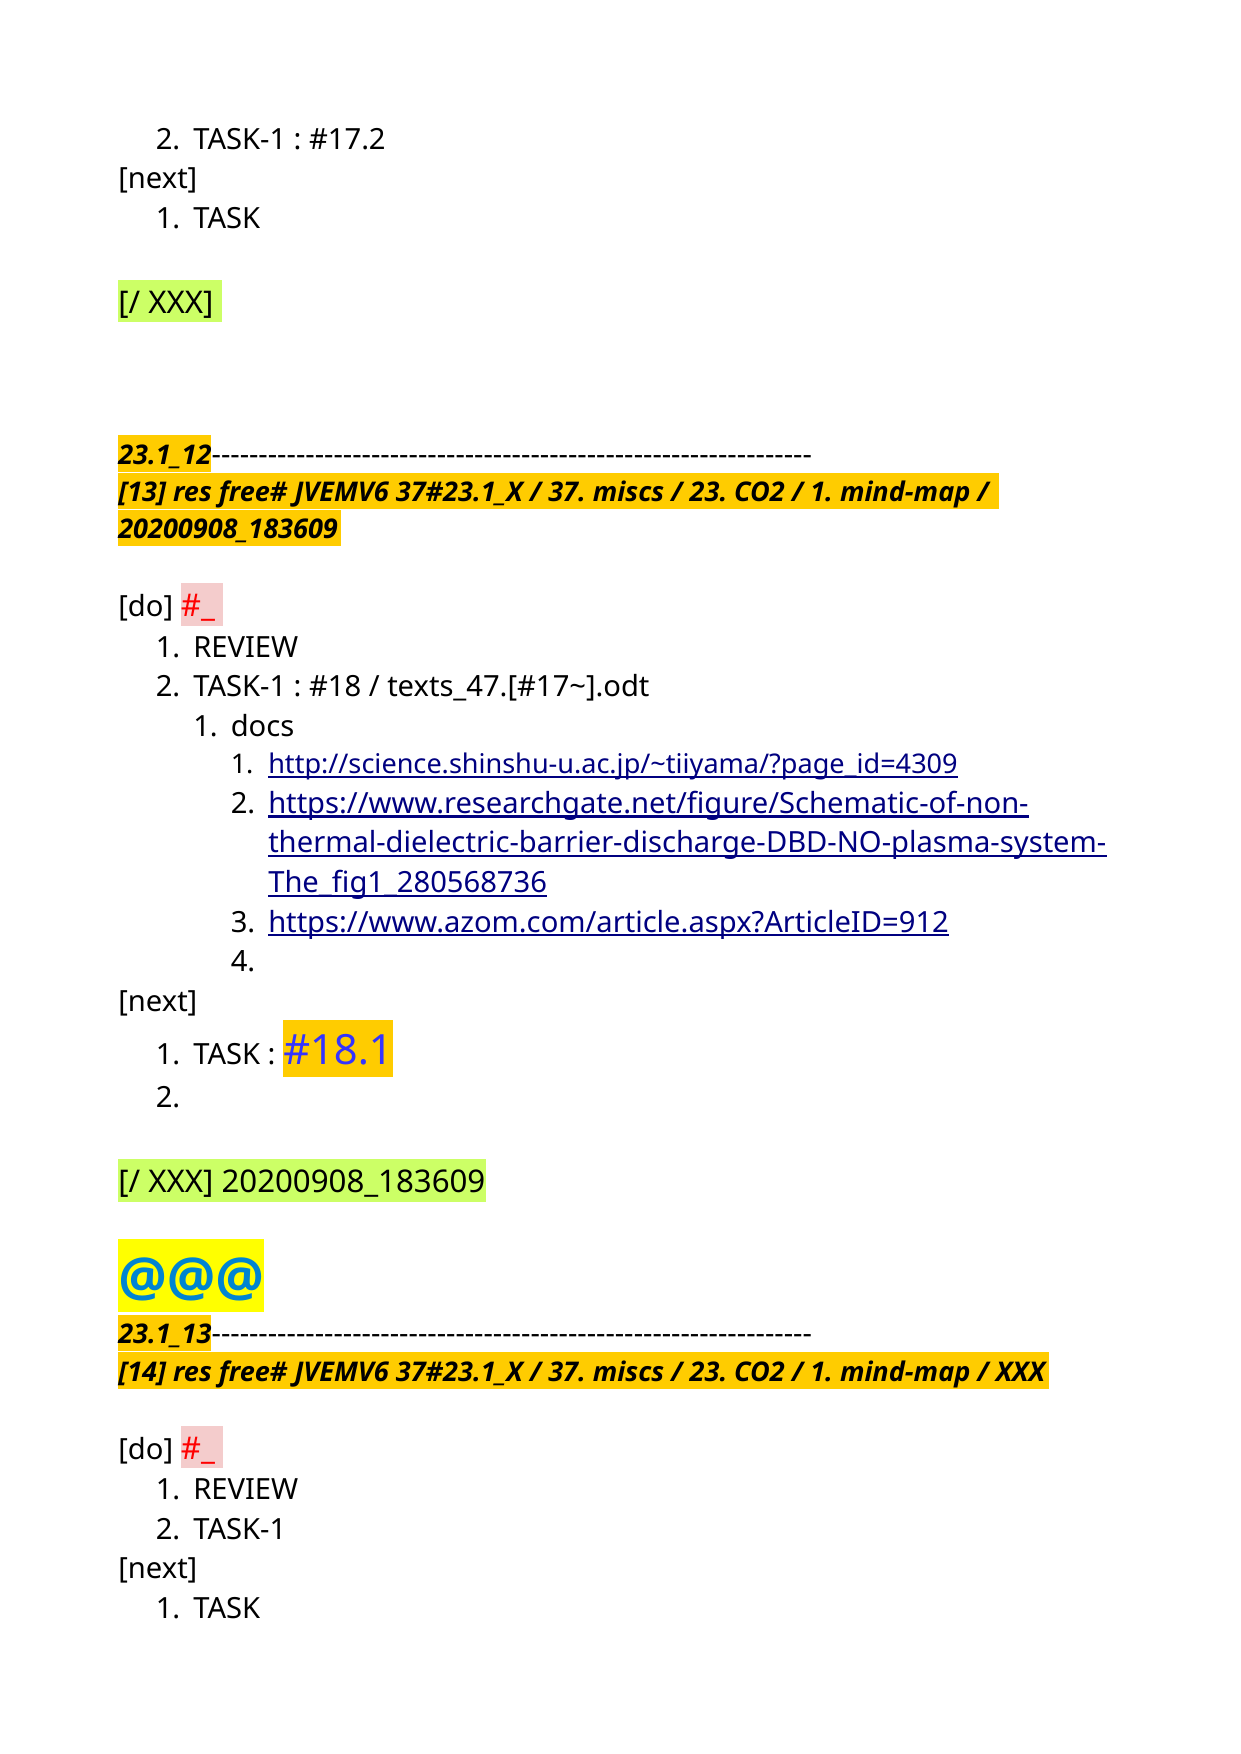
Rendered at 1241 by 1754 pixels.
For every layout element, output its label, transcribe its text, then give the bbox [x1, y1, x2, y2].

text [13] res free# JVEMV6 37#23.1_X / 37. miscs / 23. CO2 / 1. mind-map / 20200908_183609 [118, 473, 1122, 546]
text 23.1_13---------------------------------------------------------------- [118, 1312, 1122, 1352]
text [next] [118, 158, 1122, 197]
text @@@ [118, 1238, 1122, 1312]
list TASK-1 : #17.2 [156, 118, 1122, 158]
text [do] #_ [118, 583, 1122, 626]
text [14] res free# JVEMV6 37#23.1_X / 37. miscs / 23. CO2 / 1. mind-map / XXX [118, 1352, 1122, 1389]
list REVIEW [156, 626, 1122, 666]
text [next] [118, 980, 1122, 1020]
list TASK-1 [156, 1508, 1122, 1548]
text [/ XXX] [118, 237, 1122, 322]
text [next] [118, 1548, 1122, 1587]
list TASK-1 : #18 / texts_47.[#17~].odt [156, 666, 1122, 705]
list TASK [156, 1587, 1122, 1627]
list TASK [156, 197, 1122, 237]
text [/ XXX] 20200908_183609 [118, 1116, 1122, 1202]
list https://www.azom.com/article.aspx?ArticleID=912 [231, 901, 1122, 941]
list REVIEW [156, 1468, 1122, 1508]
list https://www.researchgate.net/figure/Schematic-of-non-thermal-dielectric-barrier-discharge-DBD-NO-plasma-system-The_fig1_280568736 [231, 782, 1122, 901]
list TASK : #18.1 [156, 1020, 1122, 1077]
list http://science.shinshu-u.ac.jp/~tiiyama/?page_id=4309 [231, 745, 1122, 782]
text [do] #_ [118, 1426, 1122, 1468]
list docs [193, 705, 1122, 745]
text 23.1_12---------------------------------------------------------------- [118, 433, 1122, 473]
